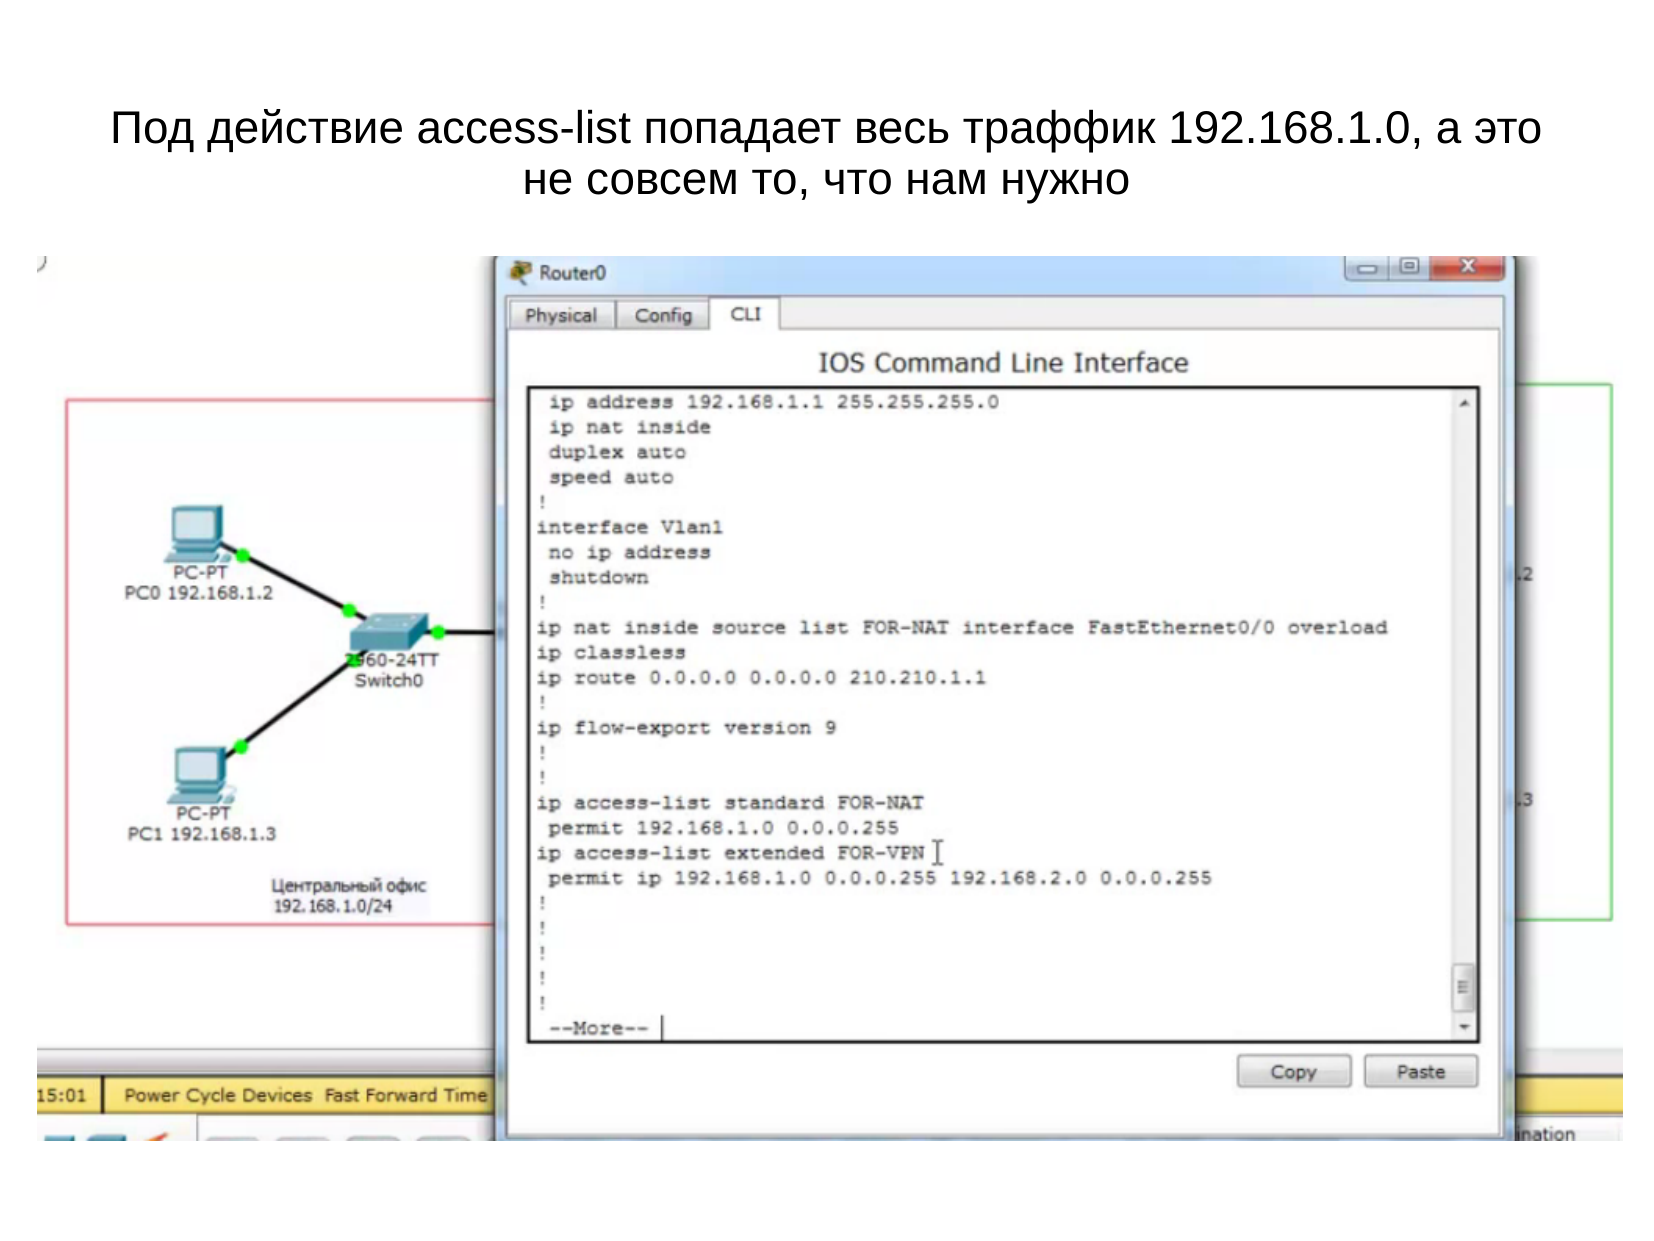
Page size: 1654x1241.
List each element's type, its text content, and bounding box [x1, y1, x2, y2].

picture [37, 256, 1623, 1141]
title Под действие access-list попадает весь траффик 192.168.1.0, а это не совсем то, что нам нужно [82, 49, 1571, 256]
